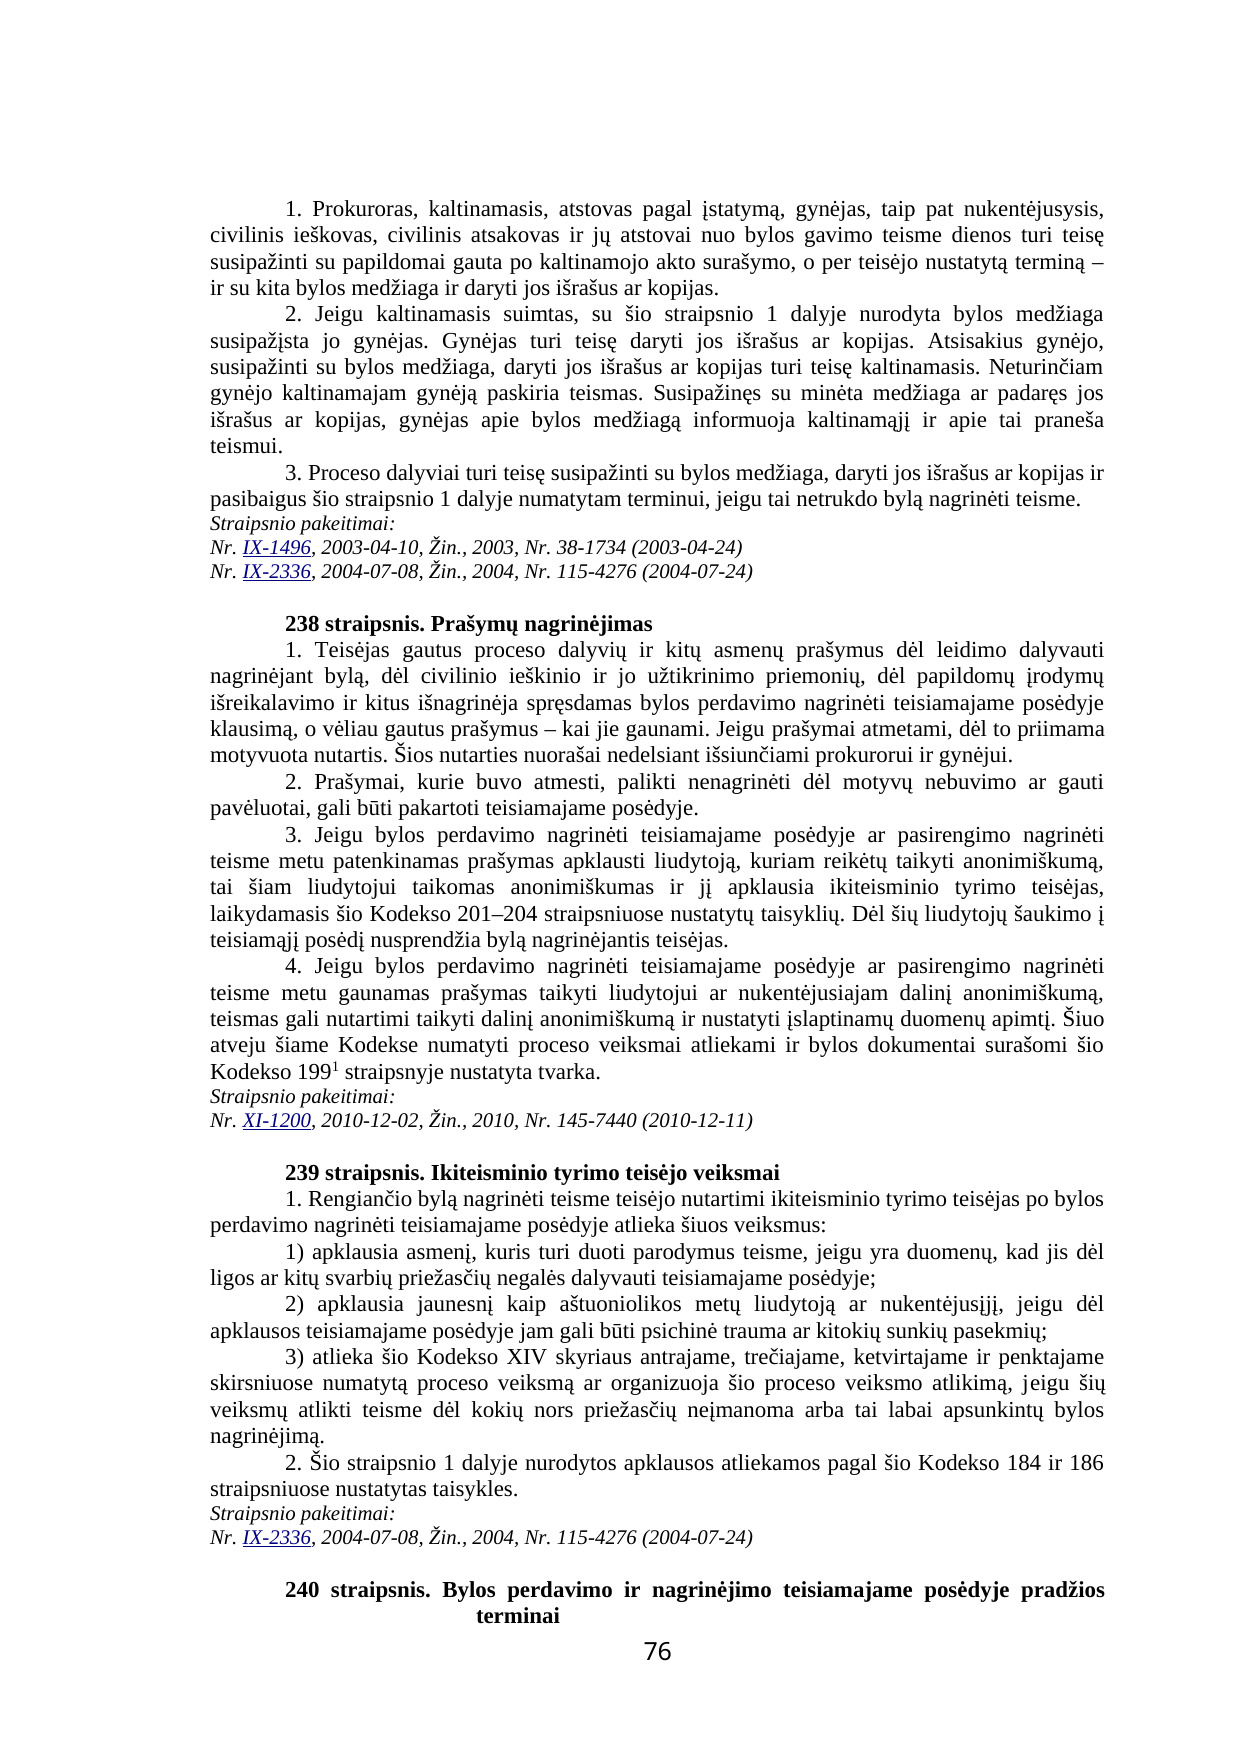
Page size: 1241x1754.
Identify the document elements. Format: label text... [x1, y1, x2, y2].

text 3. Jeigu bylos perdavimo nagrinėti teisiamajame posėdyje ar pasirengimo nagrinėti teisme metu patenkinamas prašymas apklausti liudytoją, kuriam reikėtų taikyti anonimiškumą, tai šiam liudytojui taikomas anonimiškumas ir jį apklausia ikiteisminio tyrimo teisėjas, laikydamasis šio Kodekso 201–204 straipsniuose nustatytų taisyklių. Dėl šių liudytojų šaukimo į teisiamąjį posėdį nusprendžia bylą nagrinėjantis teisėjas. [210, 821, 1106, 952]
text 1. Teisėjas gautus proceso dalyvių ir kitų asmenų prašymus dėl leidimo dalyvauti nagrinėjant bylą, dėl civilinio ieškinio ir jo užtikrinimo priemonių, dėl papildomų įrodymų išreikalavimo ir kitus išnagrinėja spręsdamas bylos perdavimo nagrinėti teisiamajame posėdyje klausimą, o vėliau gautus prašymus – kai jie gaunami. Jeigu prašymai atmetami, dėl to priimama motyvuota nutartis. Šios nutarties nuorašai nedelsiant išsiunčiami prokurorui ir gynėjui. [210, 636, 1106, 768]
text Straipsnio pakeitimai: [210, 511, 1106, 535]
text 2. Šio straipsnio 1 dalyje nurodytos apklausos atliekamos pagal šio Kodekso 184 ir 186 straipsniuose nustatytas taisykles. [210, 1448, 1106, 1501]
text 3) atlieka šio Kodekso XIV skyriaus antrajame, trečiajame, ketvirtajame ir penktajame skirsniuose numatytą proceso veiksmą ar organizuoja šio proceso veiksmo atlikimą, jeigu šių veiksmų atlikti teisme dėl kokių nors priežasčių neįmanoma arba tai labai apsunkintų bylos nagrinėjimą. [210, 1343, 1106, 1448]
text 2) apklausia jaunesnį kaip aštuoniolikos metų liudytoją ar nukentėjusįjį, jeigu dėl apklausos teisiamajame posėdyje jam gali būti psichinė trauma ar kitokių sunkių pasekmių; [210, 1290, 1106, 1343]
text 240 straipsnis. Bylos perdavimo ir nagrinėjimo teisiamajame posėdyje pradžios terminai [285, 1576, 1106, 1628]
text 1. Rengiančio bylą nagrinėti teisme teisėjo nutartimi ikiteisminio tyrimo teisėjas po bylos perdavimo nagrinėti teisiamajame posėdyje atlieka šiuos veiksmus: [210, 1185, 1106, 1238]
text 239 straipsnis. Ikiteisminio tyrimo teisėjo veiksmai [210, 1159, 1106, 1185]
text Nr. XI-1200, 2010-12-02, Žin., 2010, Nr. 145-7440 (2010-12-11) [210, 1108, 1106, 1132]
text Straipsnio pakeitimai: [210, 1084, 1106, 1108]
text 1. Prokuroras, kaltinamasis, atstovas pagal įstatymą, gynėjas, taip pat nukentėjusysis, civilinis ieškovas, civilinis atsakovas ir jų atstovai nuo bylos gavimo teisme dienos turi teisę susipažinti su papildomai gauta po kaltinamojo akto surašymo, o per teisėjo nustatytą terminą – ir su kita bylos medžiaga ir daryti jos išrašus ar kopijas. [210, 195, 1106, 300]
text 2. Jeigu kaltinamasis suimtas, su šio straipsnio 1 dalyje nurodyta bylos medžiaga susipažįsta jo gynėjas. Gynėjas turi teisę daryti jos išrašus ar kopijas. Atsisakius gynėjo, susipažinti su bylos medžiaga, daryti jos išrašus ar kopijas turi teisę kaltinamasis. Neturinčiam gynėjo kaltinamajam gynėją paskiria teismas. Susipažinęs su minėta medžiaga ar padaręs jos išrašus ar kopijas, gynėjas apie bylos medžiagą informuoja kaltinamąjį ir apie tai praneša teismui. [210, 300, 1106, 458]
text 3. Proceso dalyviai turi teisę susipažinti su bylos medžiaga, daryti jos išrašus ar kopijas ir pasibaigus šio straipsnio 1 dalyje numatytam terminui, jeigu tai netrukdo bylą nagrinėti teisme. [210, 458, 1106, 511]
text 4. Jeigu bylos perdavimo nagrinėti teisiamajame posėdyje ar pasirengimo nagrinėti teisme metu gaunamas prašymas taikyti liudytojui ar nukentėjusiajam dalinį anonimiškumą, teismas gali nutartimi taikyti dalinį anonimiškumą ir nustatyti įslaptinamų duomenų apimtį. Šiuo atveju šiame Kodekse numatyti proceso veiksmai atliekami ir bylos dokumentai surašomi šio Kodekso 1991 straipsnyje nustatyta tvarka. [210, 952, 1106, 1084]
text Nr. IX-2336, 2004-07-08, Žin., 2004, Nr. 115-4276 (2004-07-24) [210, 559, 1106, 583]
text 238 straipsnis. Prašymų nagrinėjimas [210, 610, 1106, 636]
text Nr. IX-1496, 2003-04-10, Žin., 2003, Nr. 38-1734 (2003-04-24) [210, 535, 1106, 559]
text Straipsnio pakeitimai: [210, 1501, 1106, 1525]
text Nr. IX-2336, 2004-07-08, Žin., 2004, Nr. 115-4276 (2004-07-24) [210, 1525, 1106, 1549]
text 1) apklausia asmenį, kuris turi duoti parodymus teisme, jeigu yra duomenų, kad jis dėl ligos ar kitų svarbių priežasčių negalės dalyvauti teisiamajame posėdyje; [210, 1238, 1106, 1290]
text 2. Prašymai, kurie buvo atmesti, palikti nenagrinėti dėl motyvų nebuvimo ar gauti pavėluotai, gali būti pakartoti teisiamajame posėdyje. [210, 768, 1106, 821]
